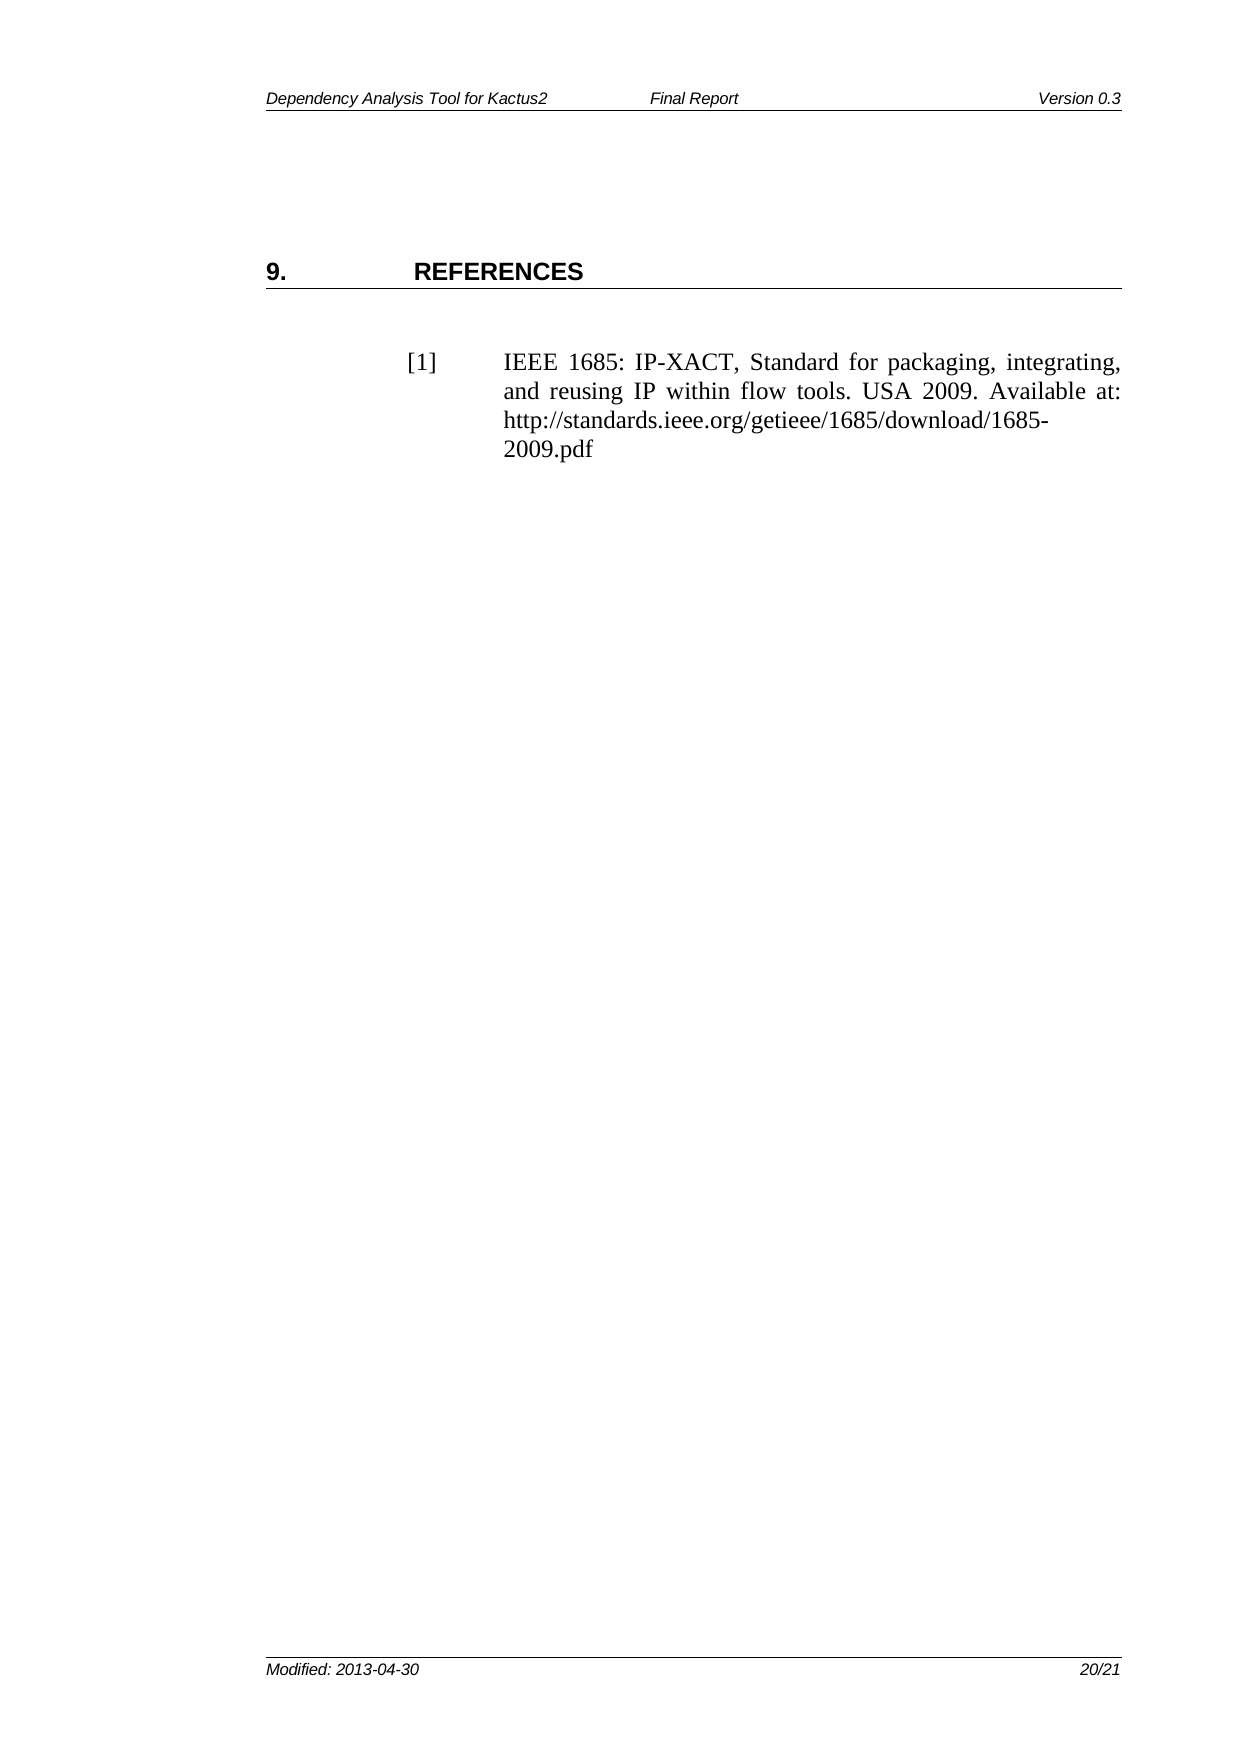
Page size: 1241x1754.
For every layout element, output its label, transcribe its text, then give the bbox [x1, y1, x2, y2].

list IEEE 1685: IP-XACT, Standard for packaging, integrating, and reusing IP within flow tools. USA 2009. Available at: http://standards.ieee.org/getieee/1685/download/1685-2009.pdf [407, 347, 1122, 463]
subtitle References [266, 257, 1122, 288]
